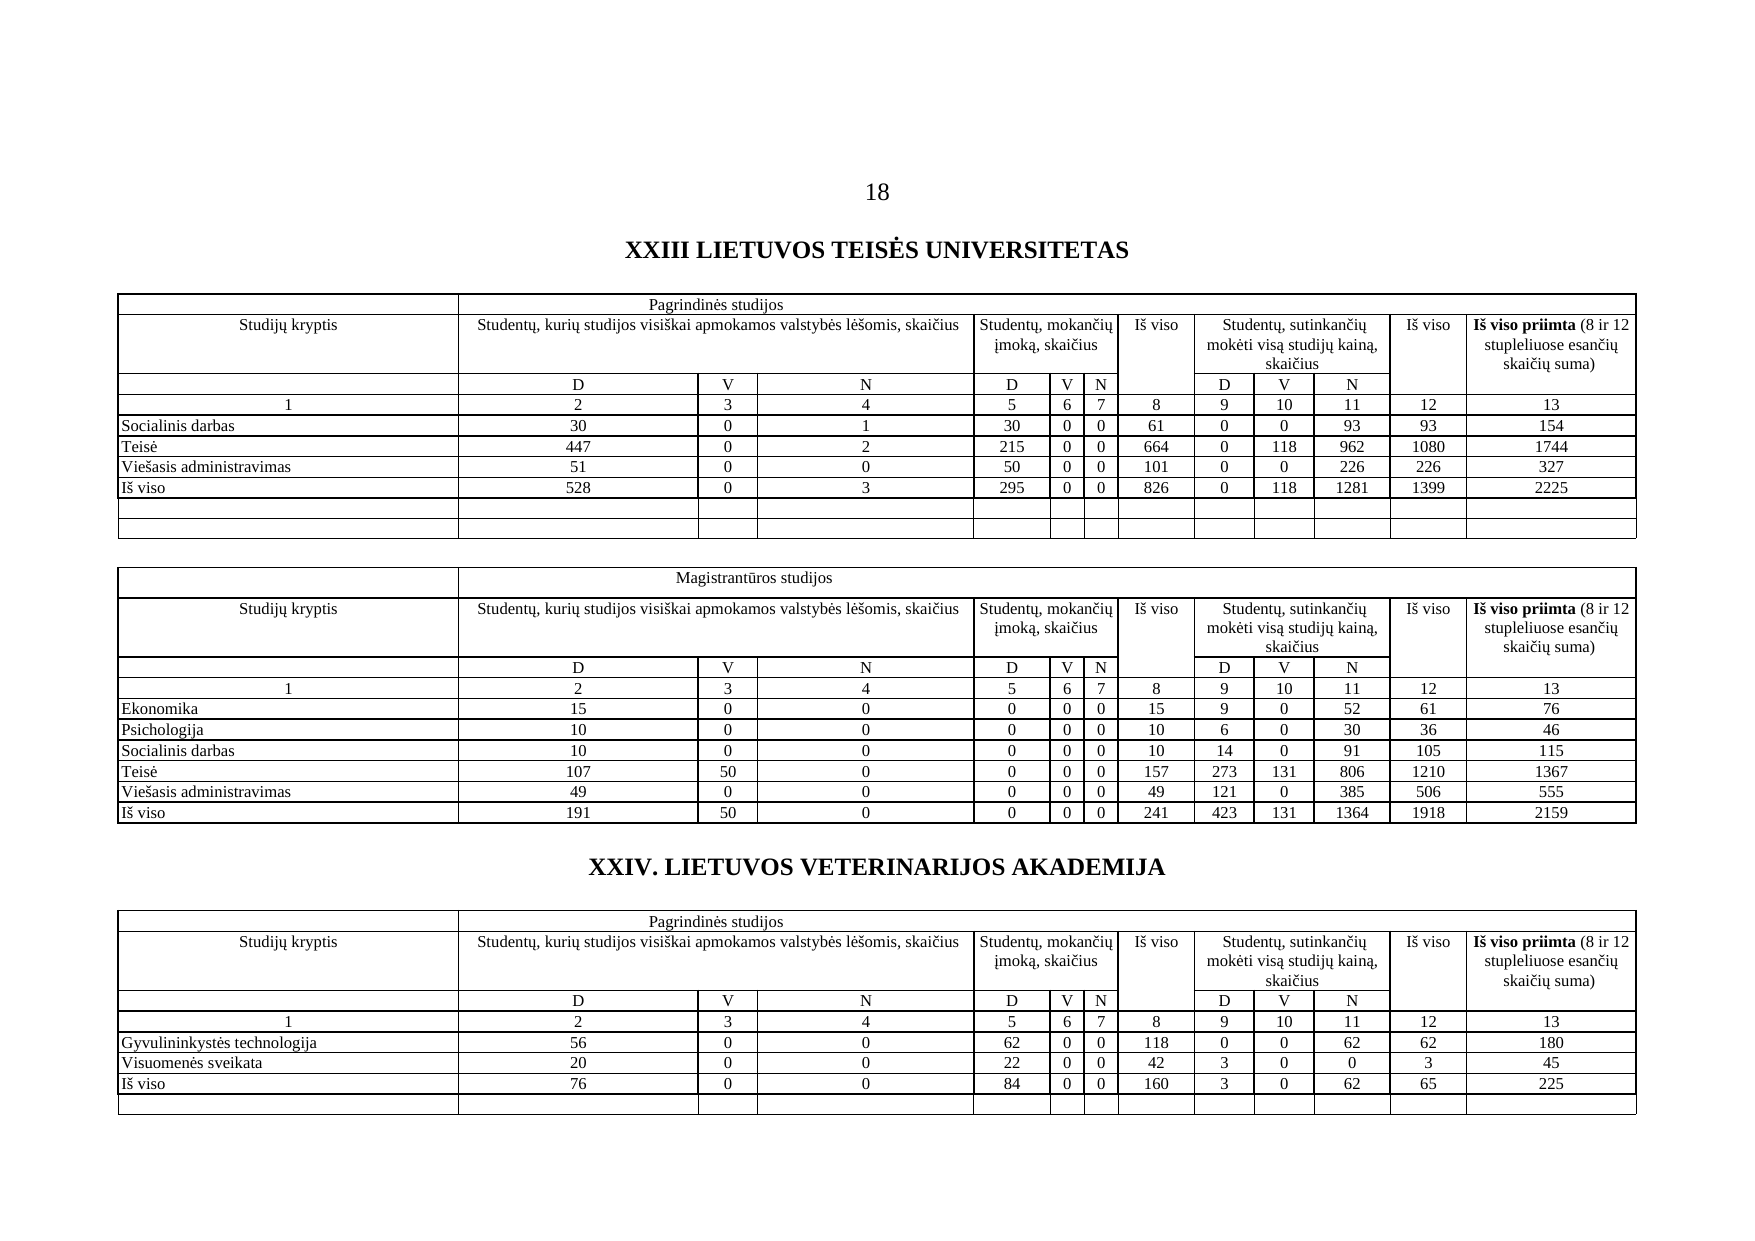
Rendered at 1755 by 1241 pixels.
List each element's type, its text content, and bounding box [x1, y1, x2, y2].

table_cell 62 [1315, 1074, 1389, 1093]
table_cell Socialinis darbas [119, 741, 458, 760]
table_cell 157 [1119, 761, 1194, 781]
table_cell 1 [758, 416, 973, 435]
table_cell [1467, 656, 1635, 677]
table_cell 15 [1119, 699, 1194, 718]
table_header [119, 295, 458, 314]
table_cell 0 [699, 437, 757, 456]
table_cell 295 [975, 478, 1049, 497]
table_cell 12 [1391, 1012, 1466, 1031]
table_header [1390, 295, 1466, 314]
table_cell N [758, 991, 973, 1010]
table_cell Iš viso [119, 478, 458, 497]
table_cell 0 [1255, 1033, 1313, 1052]
table_cell 6 [1051, 678, 1083, 698]
table_header [1050, 568, 1084, 597]
table_cell [1391, 519, 1466, 537]
table_cell 806 [1315, 761, 1389, 781]
table_cell 2159 [1467, 803, 1635, 822]
table_cell [1467, 373, 1635, 393]
table_cell 10 [1119, 720, 1194, 739]
table_cell 6 [1195, 720, 1253, 739]
table_cell 664 [1119, 437, 1194, 456]
table_cell 1399 [1391, 478, 1466, 497]
table_cell 11 [1315, 395, 1389, 414]
table_cell 3 [1391, 1053, 1466, 1072]
table_cell 2 [459, 678, 697, 698]
table_cell 506 [1391, 782, 1466, 801]
table_cell N [1085, 658, 1117, 677]
table_cell Studijų kryptis [119, 599, 458, 656]
table_cell [1085, 499, 1118, 518]
table_cell 3 [699, 678, 757, 698]
table_cell 4 [758, 678, 973, 698]
table_cell Iš viso [1119, 315, 1194, 373]
table_cell 0 [758, 1053, 973, 1072]
table_cell 0 [758, 761, 973, 781]
table_cell 0 [758, 720, 973, 739]
table_cell 0 [1195, 457, 1253, 476]
table_cell 1918 [1391, 803, 1466, 822]
table_cell 1744 [1467, 437, 1635, 456]
table_cell 0 [1051, 457, 1083, 476]
table_cell 0 [1051, 803, 1083, 822]
table_cell V [1255, 991, 1313, 1010]
table_cell 93 [1315, 416, 1389, 435]
table_cell 226 [1315, 457, 1389, 476]
table_header [1118, 911, 1194, 931]
table_cell 115 [1467, 741, 1635, 760]
table_cell [1255, 499, 1314, 518]
table_cell 327 [1467, 457, 1635, 476]
table_cell 0 [975, 761, 1049, 781]
table_cell 0 [758, 699, 973, 718]
table_cell [1467, 499, 1636, 518]
table_cell 962 [1315, 437, 1389, 456]
table_cell 93 [1391, 416, 1466, 435]
table_cell 8 [1119, 678, 1194, 698]
table_cell 5 [975, 1012, 1049, 1031]
table_cell 2 [758, 437, 973, 456]
table_cell 0 [1085, 720, 1117, 739]
table_cell 118 [1255, 478, 1313, 497]
table_cell 528 [459, 478, 697, 497]
table_header [1390, 568, 1466, 597]
table_cell 0 [1195, 478, 1253, 497]
table_cell 0 [1255, 416, 1313, 435]
table_cell 76 [459, 1074, 697, 1093]
table_cell [119, 991, 458, 1010]
table_cell V [1051, 658, 1083, 677]
table_cell 131 [1255, 803, 1313, 822]
table_cell D [975, 991, 1049, 1010]
table_cell 13 [1467, 1012, 1635, 1031]
table_cell 50 [699, 761, 757, 781]
table_cell 273 [1195, 761, 1253, 781]
table_cell [1119, 499, 1194, 518]
table_cell [1467, 519, 1636, 537]
table_cell 0 [1085, 457, 1117, 476]
table_cell N [1315, 374, 1389, 393]
table_cell 0 [1085, 1053, 1117, 1072]
table_header [1118, 295, 1194, 314]
table_cell 0 [1085, 741, 1117, 760]
table_cell [1391, 499, 1466, 518]
table_cell 5 [975, 678, 1049, 698]
table_cell Iš viso [1119, 932, 1194, 989]
table_cell 20 [459, 1053, 697, 1072]
table_cell 0 [699, 741, 757, 760]
table_cell 0 [758, 741, 973, 760]
table_cell Iš viso [1391, 932, 1466, 989]
table_cell 0 [758, 457, 973, 476]
table_cell [459, 519, 698, 537]
table_cell N [1315, 991, 1389, 1010]
table_cell 0 [699, 457, 757, 476]
table_cell D [459, 374, 697, 393]
table_cell 0 [1085, 478, 1117, 497]
table_header [119, 568, 458, 597]
table_cell Iš viso priimta (8 ir 12 stupleliuose esančių skaičių suma) [1467, 599, 1635, 656]
table_cell [1315, 1095, 1390, 1114]
table_cell 107 [459, 761, 697, 781]
table_header [119, 911, 458, 931]
table_header [1390, 911, 1466, 931]
table_cell 0 [699, 720, 757, 739]
table_cell 3 [1195, 1053, 1253, 1072]
table_cell 1080 [1391, 437, 1466, 456]
table_cell 0 [1051, 1053, 1083, 1072]
table_cell [1085, 1095, 1118, 1114]
table_cell 0 [699, 1033, 757, 1052]
table_cell [1467, 1095, 1636, 1114]
table_cell [1391, 990, 1466, 1010]
table_header Magistrantūros studijos [459, 568, 1050, 597]
table_cell 0 [975, 699, 1049, 718]
table_cell 225 [1467, 1074, 1635, 1093]
table_cell 1 [119, 1012, 458, 1031]
table_cell Iš viso [1391, 599, 1466, 656]
table_cell 65 [1391, 1074, 1466, 1093]
table_cell V [1051, 991, 1083, 1010]
table_cell Studentų, mokančių įmoką, skaičius [975, 599, 1117, 656]
table_cell [1391, 373, 1466, 393]
table_cell Studentų, sutinkančių mokėti visą studijų kainą, skaičius [1195, 599, 1389, 656]
table_cell 3 [1195, 1074, 1253, 1093]
table_header [974, 295, 1050, 314]
table_cell Studentų, sutinkančių mokėti visą studijų kainą, skaičius [1195, 315, 1389, 373]
table_header [1050, 295, 1084, 314]
table_cell 4 [758, 395, 973, 414]
table_cell 0 [1255, 782, 1313, 801]
table_cell 8 [1119, 1012, 1194, 1031]
table_cell 105 [1391, 741, 1466, 760]
table_cell 0 [1255, 1053, 1313, 1072]
table_cell [699, 1095, 757, 1114]
table_cell [1085, 519, 1118, 537]
table_cell Studijų kryptis [119, 315, 458, 373]
table_header [1118, 568, 1194, 597]
table_cell 0 [975, 803, 1049, 822]
table_header [1466, 568, 1635, 597]
table_cell 0 [1315, 1053, 1389, 1072]
table_cell 10 [1119, 741, 1194, 760]
table_cell Studentų, mokančių įmoką, skaičius [975, 932, 1117, 989]
table_cell 118 [1119, 1033, 1194, 1052]
table_cell [119, 374, 458, 393]
table_cell [1315, 499, 1390, 518]
table_cell 1210 [1391, 761, 1466, 781]
table_cell V [699, 991, 757, 1010]
table_cell 447 [459, 437, 697, 456]
table_cell 555 [1467, 782, 1635, 801]
table_cell 1281 [1315, 478, 1389, 497]
table_cell Iš viso [119, 803, 458, 822]
table_cell [1051, 499, 1084, 518]
table_cell 0 [975, 741, 1049, 760]
table_cell 76 [1467, 699, 1635, 718]
table_cell 0 [1255, 1074, 1313, 1093]
table_header [1466, 911, 1635, 931]
table_cell 1367 [1467, 761, 1635, 781]
table_cell 4 [758, 1012, 973, 1031]
table_cell 36 [1391, 720, 1466, 739]
table_cell 0 [1085, 699, 1117, 718]
table_cell 45 [1467, 1053, 1635, 1072]
table_cell 121 [1195, 782, 1253, 801]
table_cell [1195, 519, 1254, 537]
table_cell [1119, 1095, 1194, 1114]
table_cell 30 [459, 416, 697, 435]
table_cell 42 [1119, 1053, 1194, 1072]
table_cell 30 [1315, 720, 1389, 739]
table_cell [1119, 656, 1194, 677]
table_cell 52 [1315, 699, 1389, 718]
table_cell 0 [1255, 699, 1313, 718]
table_cell 91 [1315, 741, 1389, 760]
table_cell 10 [459, 720, 697, 739]
table_cell 10 [1255, 678, 1313, 698]
table_cell 0 [975, 720, 1049, 739]
table_cell Psichologija [119, 720, 458, 739]
table_cell D [975, 374, 1049, 393]
table_cell [119, 519, 458, 537]
table_header [1254, 911, 1314, 931]
table_cell [1051, 519, 1084, 537]
table_cell 180 [1467, 1033, 1635, 1052]
table_cell Studijų kryptis [119, 932, 458, 989]
table_cell 62 [1315, 1033, 1389, 1052]
table_cell 191 [459, 803, 697, 822]
table_cell 30 [975, 416, 1049, 435]
table_header [1194, 295, 1254, 314]
table_cell 3 [699, 1012, 757, 1031]
table_cell 215 [975, 437, 1049, 456]
table_header [1314, 295, 1390, 314]
table_cell 0 [1051, 720, 1083, 739]
table_cell 1 [119, 395, 458, 414]
table_cell [1119, 373, 1194, 393]
table_cell Studentų, mokančių įmoką, skaičius [975, 315, 1117, 373]
table_cell 6 [1051, 1012, 1083, 1031]
table_cell 14 [1195, 741, 1253, 760]
table_header [1084, 911, 1118, 931]
table_cell 0 [699, 1074, 757, 1093]
table_cell 2225 [1467, 478, 1635, 497]
table_cell 62 [1391, 1033, 1466, 1052]
table_cell Studentų, kurių studijos visiškai apmokamos valstybės lėšomis, skaičius [459, 315, 973, 373]
table_header [1314, 911, 1390, 931]
table_cell 0 [1195, 437, 1253, 456]
table_cell D [975, 658, 1049, 677]
table_header [1314, 568, 1390, 597]
table_cell [119, 658, 458, 677]
table_cell 10 [1255, 1012, 1313, 1031]
table_cell 13 [1467, 395, 1635, 414]
table_header Pagrindinės studijos [459, 295, 974, 314]
table_cell 12 [1391, 395, 1466, 414]
table_cell Iš viso priimta (8 ir 12 stupleliuose esančių skaičių suma) [1467, 932, 1635, 989]
table_cell 9 [1195, 1012, 1253, 1031]
table_cell 61 [1119, 416, 1194, 435]
table_cell [1195, 499, 1254, 518]
table_cell 0 [1195, 416, 1253, 435]
table_header [1254, 295, 1314, 314]
table_cell 385 [1315, 782, 1389, 801]
table_cell 22 [975, 1053, 1049, 1072]
table_cell 0 [758, 782, 973, 801]
table_cell 1364 [1315, 803, 1389, 822]
table_cell 0 [1051, 741, 1083, 760]
table_cell 7 [1085, 395, 1117, 414]
table_cell 7 [1085, 678, 1117, 698]
table_cell 0 [1051, 416, 1083, 435]
text XXIII LIETUVOS TEISĖS UNIVERSITETAS [118, 235, 1636, 264]
table_header Pagrindinės studijos [459, 911, 974, 931]
table_cell 0 [1085, 1033, 1117, 1052]
table_cell 2 [459, 1012, 697, 1031]
table_cell 826 [1119, 478, 1194, 497]
table_cell 160 [1119, 1074, 1194, 1093]
table_cell N [1085, 374, 1117, 393]
table_cell 13 [1467, 678, 1635, 698]
table_cell V [699, 658, 757, 677]
table_cell 56 [459, 1033, 697, 1052]
table_cell [974, 1095, 1050, 1114]
table_cell Studentų, kurių studijos visiškai apmokamos valstybės lėšomis, skaičius [459, 932, 973, 989]
table_cell 0 [1085, 416, 1117, 435]
table_cell 0 [1051, 1074, 1083, 1093]
table_cell 0 [758, 1033, 973, 1052]
table_cell D [459, 658, 697, 677]
table_header [1466, 295, 1635, 314]
table_cell Gyvulininkystės technologija [119, 1033, 458, 1052]
table_cell 0 [758, 1074, 973, 1093]
table_cell 0 [699, 478, 757, 497]
table_cell 0 [699, 416, 757, 435]
table_cell 154 [1467, 416, 1635, 435]
table_cell 8 [1119, 395, 1194, 414]
table_cell 423 [1195, 803, 1253, 822]
table_cell Studentų, kurių studijos visiškai apmokamos valstybės lėšomis, skaičius [459, 599, 973, 656]
table_cell 12 [1391, 678, 1466, 698]
table_cell 61 [1391, 699, 1466, 718]
table_cell D [1195, 374, 1253, 393]
table_cell V [699, 374, 757, 393]
table_cell 0 [1051, 478, 1083, 497]
table_cell Studentų, sutinkančių mokėti visą studijų kainą, skaičius [1195, 932, 1389, 989]
table_cell 0 [699, 1053, 757, 1072]
table_cell 0 [1085, 437, 1117, 456]
table_cell V [1255, 658, 1313, 677]
table_cell 84 [975, 1074, 1049, 1093]
table_cell 7 [1085, 1012, 1117, 1031]
table_cell 46 [1467, 720, 1635, 739]
table_cell 101 [1119, 457, 1194, 476]
table_cell 3 [699, 395, 757, 414]
table_cell 226 [1391, 457, 1466, 476]
table_cell Viešasis administravimas [119, 782, 458, 801]
table_cell [1195, 1095, 1254, 1114]
table_cell 9 [1195, 699, 1253, 718]
table_cell 0 [1085, 782, 1117, 801]
table_cell 50 [975, 457, 1049, 476]
table_cell 2 [459, 395, 697, 414]
table_cell [1255, 1095, 1314, 1114]
table_cell 49 [1119, 782, 1194, 801]
table_cell D [1195, 658, 1253, 677]
table_cell N [1085, 991, 1117, 1010]
table_header [1084, 568, 1118, 597]
table_header [1194, 568, 1254, 597]
table_header [1254, 568, 1314, 597]
table_cell [758, 519, 973, 537]
table_cell [1391, 1095, 1466, 1114]
table_cell [1315, 519, 1390, 537]
table_cell 50 [699, 803, 757, 822]
table_cell Teisė [119, 761, 458, 781]
table_cell [1391, 656, 1466, 677]
table_cell Visuomenės sveikata [119, 1053, 458, 1072]
table_cell 241 [1119, 803, 1194, 822]
table_cell 131 [1255, 761, 1313, 781]
table_cell 0 [1051, 782, 1083, 801]
table_cell 0 [1255, 457, 1313, 476]
table_cell 0 [1051, 1033, 1083, 1052]
table_cell 11 [1315, 678, 1389, 698]
table_cell 5 [975, 395, 1049, 414]
table_cell Iš viso priimta (8 ir 12 stupleliuose esančių skaičių suma) [1467, 315, 1635, 373]
table_cell 1 [119, 678, 458, 698]
table_header [1084, 295, 1118, 314]
table_cell [1119, 519, 1194, 537]
table_header [1050, 911, 1084, 931]
table_cell [699, 499, 757, 518]
table_cell 0 [758, 803, 973, 822]
table_cell 0 [975, 782, 1049, 801]
table_cell V [1255, 374, 1313, 393]
table_cell [1119, 990, 1194, 1010]
table_cell Viešasis administravimas [119, 457, 458, 476]
table_cell [974, 519, 1050, 537]
table_cell N [1315, 658, 1389, 677]
table_header [1194, 911, 1254, 931]
table_cell V [1051, 374, 1083, 393]
table_cell 0 [699, 782, 757, 801]
table_cell [974, 499, 1050, 518]
table_cell 10 [459, 741, 697, 760]
table_cell D [459, 991, 697, 1010]
table_cell D [1195, 991, 1253, 1010]
table_cell [1255, 519, 1314, 537]
table_cell 51 [459, 457, 697, 476]
table_cell [119, 1095, 458, 1114]
table_cell [699, 519, 757, 537]
table_cell [758, 1095, 973, 1114]
table_cell Iš viso [1119, 599, 1194, 656]
table_header [974, 911, 1050, 931]
table_cell 0 [1195, 1033, 1253, 1052]
table_cell 0 [1255, 741, 1313, 760]
table_cell N [758, 374, 973, 393]
table_cell 11 [1315, 1012, 1389, 1031]
table_cell 9 [1195, 395, 1253, 414]
table_cell [1051, 1095, 1084, 1114]
table_cell 10 [1255, 395, 1313, 414]
table_cell 0 [1051, 437, 1083, 456]
table_cell 0 [1085, 1074, 1117, 1093]
table_cell Socialinis darbas [119, 416, 458, 435]
text XXIV. LIETUVOS VETERINARIJOS AKADEMIJA [118, 852, 1636, 881]
table_cell Teisė [119, 437, 458, 456]
table_cell [119, 499, 458, 518]
table_cell [459, 1095, 698, 1114]
table_cell 118 [1255, 437, 1313, 456]
table_cell 0 [1085, 761, 1117, 781]
table_cell 6 [1051, 395, 1083, 414]
table_cell 9 [1195, 678, 1253, 698]
table_cell Iš viso [1391, 315, 1466, 373]
table_cell 0 [1051, 699, 1083, 718]
table_cell [758, 499, 973, 518]
table_cell 0 [1085, 803, 1117, 822]
table_cell [459, 499, 698, 518]
table_cell [1467, 990, 1635, 1010]
table_cell N [758, 658, 973, 677]
table_cell 62 [975, 1033, 1049, 1052]
table_cell Iš viso [119, 1074, 458, 1093]
table_cell 0 [1051, 761, 1083, 781]
table_cell 0 [699, 699, 757, 718]
table_cell 15 [459, 699, 697, 718]
table_cell 49 [459, 782, 697, 801]
table_cell 3 [758, 478, 973, 497]
table_cell 0 [1255, 720, 1313, 739]
table_cell Ekonomika [119, 699, 458, 718]
